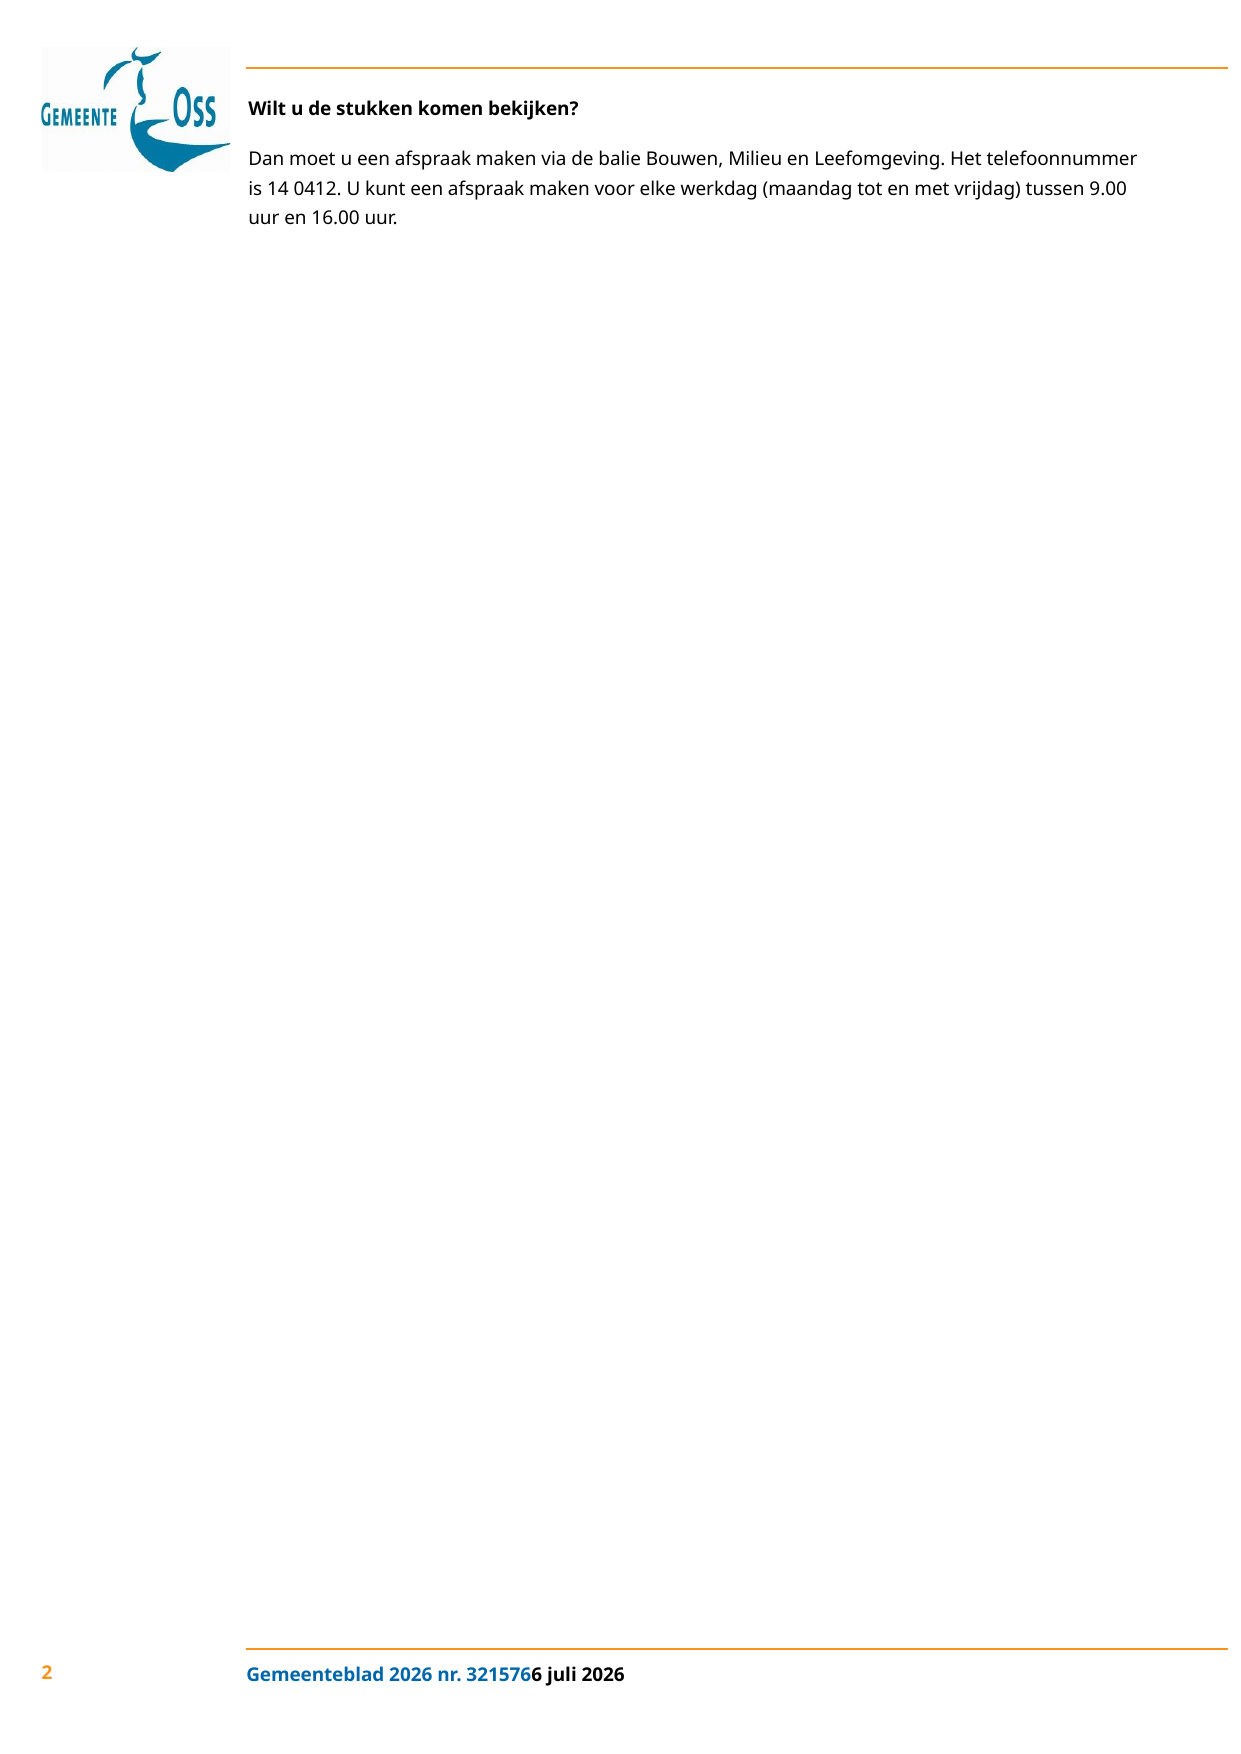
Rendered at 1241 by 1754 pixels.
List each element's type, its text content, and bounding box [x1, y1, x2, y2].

text Dan moet u een afspraak maken via de balie Bouwen, Milieu en Leefomgeving. Het telefoonnummer is 14 0412. U kunt een afspraak maken voor elke werkdag (maandag tot en met vrijdag) tussen 9.00 uur en 16.00 uur. [248, 145, 1152, 230]
picture [41, 47, 231, 172]
text Wilt u de stukken komen bekijken? [248, 95, 1152, 121]
